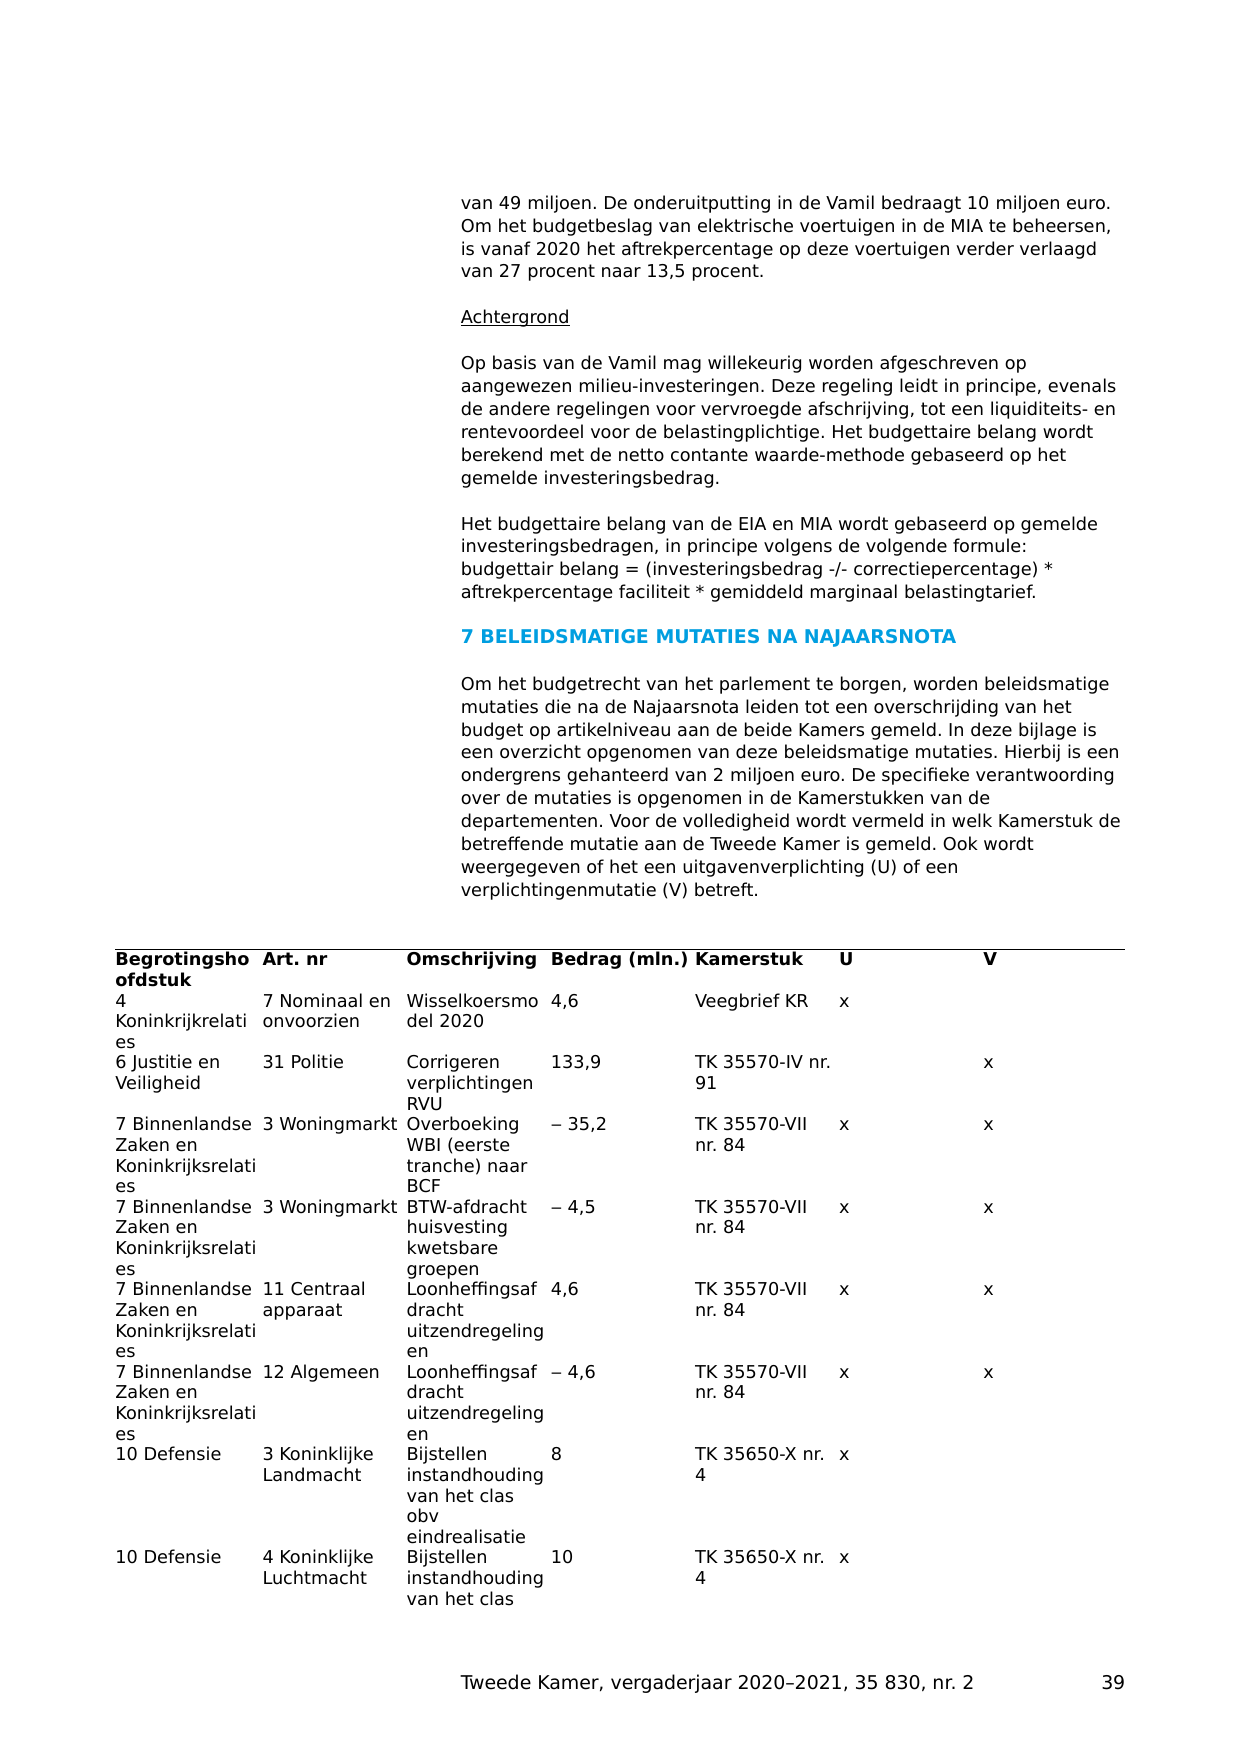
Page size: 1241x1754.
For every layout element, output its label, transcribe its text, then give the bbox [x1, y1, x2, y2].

table_cell 8 [548, 1444, 692, 1547]
table_cell TK 35570-VII nr. 84 [692, 1362, 836, 1444]
table_cell Omschrijving [404, 950, 548, 991]
table_cell x [980, 1279, 1125, 1362]
text Om het budgetrecht van het parlement te borgen, worden beleidsmatige mutaties die na de Najaarsnota leiden tot een overschrijding van het budget op artikelniveau aan de beide Kamers gemeld. In deze bijlage is een overzicht opgenomen van deze beleidsmatige mutaties. Hierbij is een ondergrens gehanteerd van 2 miljoen euro. De specifieke verantwoording over de mutaties is opgenomen in de Kamerstukken van de departementen. Voor de volledigheid wordt vermeld in welk Kamerstuk de betreffende mutatie aan de Tweede Kamer is gemeld. Ook wordt weergegeven of het een uitgavenverplichting (U) of een verplichtingenmutatie (V) betreft. [461, 672, 1125, 901]
table_cell Bedrag (mln.) [548, 950, 692, 991]
text van 49 miljoen. De onderuitputting in de Vamil bedraagt 10 miljoen euro. Om het budgetbeslag van elektrische voertuigen in de MIA te beheersen, is vanaf 2020 het aftrekpercentage op deze voertuigen verder verlaagd van 27 procent naar 13,5 procent. [461, 191, 1125, 282]
table_cell x [836, 991, 980, 1052]
table_cell x [836, 1197, 980, 1279]
table_cell Begrotingshoofdstuk [115, 950, 259, 991]
table_cell Bijstellen instandhouding van het clas [404, 1548, 548, 1609]
table_cell 7 Binnenlandse Zaken en Koninkrijksrelaties [115, 1362, 259, 1444]
table_cell 7 Binnenlandse Zaken en Koninkrijksrelaties [115, 1114, 259, 1197]
table_cell 10 Defensie [115, 1444, 259, 1547]
table_cell 3 Koninklijke Landmacht [259, 1444, 403, 1547]
table_cell Loonheffingsafdracht uitzendregelingen [404, 1362, 548, 1444]
table_cell ‒ 35,2 [548, 1114, 692, 1197]
table_cell x [836, 1279, 980, 1362]
table_cell V [980, 950, 1125, 991]
table_cell 4 Koninkrijkrelaties [115, 991, 259, 1052]
table_cell Overboeking WBI (eerste tranche) naar BCF [404, 1114, 548, 1197]
table_cell Loonheffingsafdracht uitzendregelingen [404, 1279, 548, 1362]
table_cell 3 Woningmarkt [259, 1114, 403, 1197]
table_cell [980, 991, 1125, 1052]
table_cell Veegbrief KR [692, 991, 836, 1052]
table_cell x [980, 1362, 1125, 1444]
table_cell [980, 1548, 1125, 1609]
text Op basis van de Vamil mag willekeurig worden afgeschreven op aangewezen milieu-investeringen. Deze regeling leidt in principe, evenals de andere regelingen voor vervroegde afschrijving, tot een liquiditeits- en rentevoordeel voor de belastingplichtige. Het budgettaire belang wordt berekend met de netto contante waarde-methode gebaseerd op het gemelde investeringsbedrag. [461, 351, 1125, 489]
table_cell 6 Justitie en Veiligheid [115, 1053, 259, 1114]
table_cell x [980, 1053, 1125, 1114]
table_cell TK 35650-X nr. 4 [692, 1548, 836, 1609]
table_cell x [836, 1548, 980, 1609]
text Het budgettaire belang van de EIA en MIA wordt gebaseerd op gemelde investeringsbedragen, in principe volgens de volgende formule: budgettair belang = (investeringsbedrag -/- correctiepercentage) * aftrekpercentage faciliteit * gemiddeld marginaal belastingtarief. [461, 512, 1125, 603]
table_cell 10 [548, 1548, 692, 1609]
table_header Tabel 7.1. Beleidsmatige mutaties [115, 924, 1125, 949]
table_cell U [836, 950, 980, 991]
table_cell TK 35570-VII nr. 84 [692, 1279, 836, 1362]
table_cell TK 35570-VII nr. 84 [692, 1197, 836, 1279]
text Achtergrond [461, 305, 1125, 328]
table_cell ‒ 4,6 [548, 1362, 692, 1444]
table_cell 133,9 [548, 1053, 692, 1114]
table_cell Wisselkoersmodel 2020 [404, 991, 548, 1052]
table_cell 12 Algemeen [259, 1362, 403, 1444]
table_cell x [980, 1114, 1125, 1197]
title 7 Beleidsmatige mutaties na najaarsnota [461, 626, 1125, 648]
table_cell TK 35650-X nr. 4 [692, 1444, 836, 1547]
table_cell 31 Politie [259, 1053, 403, 1114]
table_cell ‒ 4,5 [548, 1197, 692, 1279]
table_cell TK 35570-IV nr. 91 [692, 1053, 836, 1114]
table_cell TK 35570-VII nr. 84 [692, 1114, 836, 1197]
table_cell Kamerstuk [692, 950, 836, 991]
table_cell x [980, 1197, 1125, 1279]
table_cell [980, 1444, 1125, 1547]
table_cell Bijstellen instandhouding van het clas obv eindrealisatie [404, 1444, 548, 1547]
table_cell 4,6 [548, 1279, 692, 1362]
table_cell 7 Binnenlandse Zaken en Koninkrijksrelaties [115, 1279, 259, 1362]
table_cell 4 Koninklijke Luchtmacht [259, 1548, 403, 1609]
table_cell 7 Binnenlandse Zaken en Koninkrijksrelaties [115, 1197, 259, 1279]
table_cell x [836, 1444, 980, 1547]
table_cell BTW-afdracht huisvesting kwetsbare groepen [404, 1197, 548, 1279]
table_cell x [836, 1362, 980, 1444]
table_cell 7 Nominaal en onvoorzien [259, 991, 403, 1052]
table_cell 11 Centraal apparaat [259, 1279, 403, 1362]
table_cell 10 Defensie [115, 1548, 259, 1609]
table_cell x [836, 1114, 980, 1197]
table_cell 4,6 [548, 991, 692, 1052]
table_cell Corrigeren verplichtingen RVU [404, 1053, 548, 1114]
table_cell 3 Woningmarkt [259, 1197, 403, 1279]
table_cell [836, 1053, 980, 1114]
table_cell Art. nr [259, 950, 403, 991]
